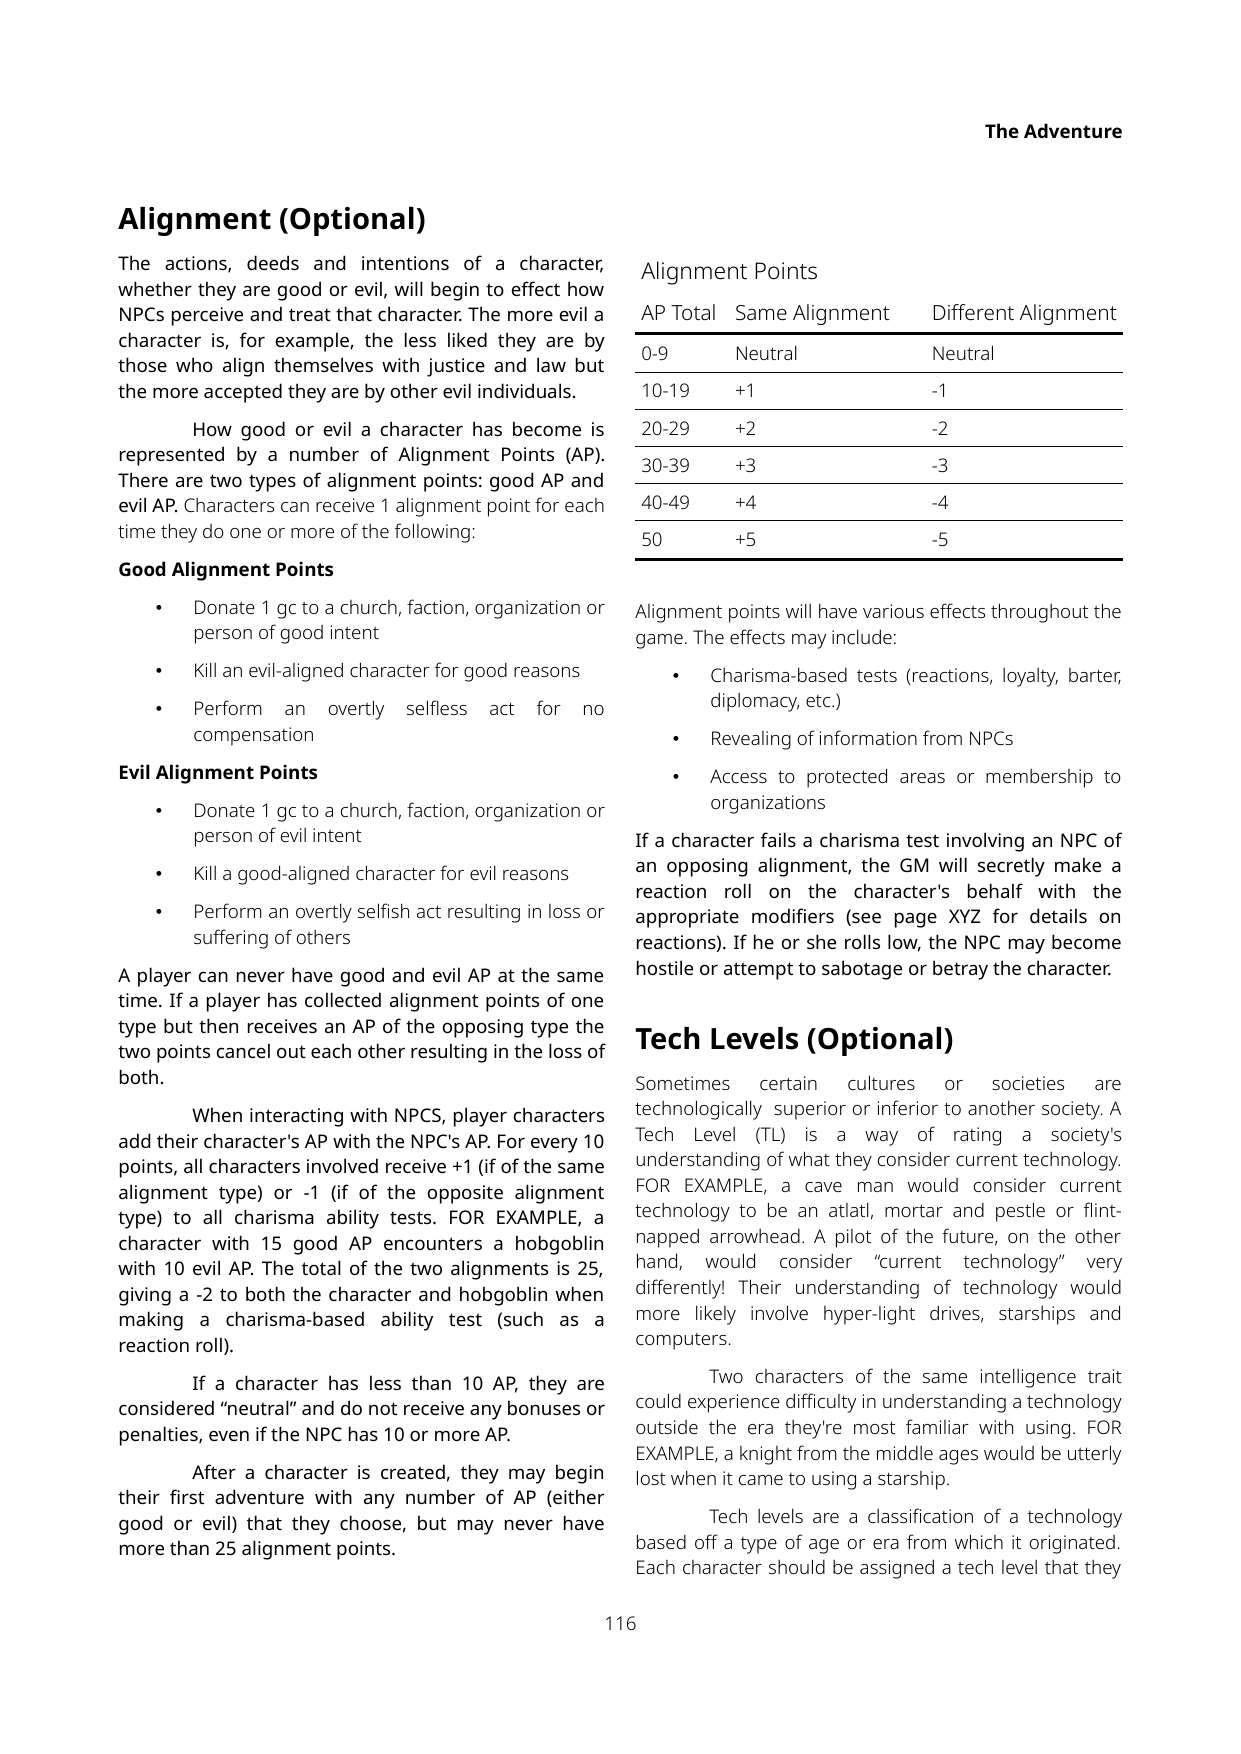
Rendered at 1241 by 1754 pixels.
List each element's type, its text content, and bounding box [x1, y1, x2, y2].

text When interacting with NPCS, player characters add their character's AP with the NPC's AP. For every 10 points, all characters involved receive +1 (if of the same alignment type) or -1 (if of the opposite alignment type) to all charisma ability tests. FOR EXAMPLE, a character with 15 good AP encounters a hobgoblin with 10 evil AP. The total of the two alignments is 25, giving a -2 to both the character and hobgoblin when making a charisma-based ability test (such as a reaction roll). [118, 1102, 605, 1358]
table_cell -4 [926, 484, 1123, 520]
list Donate 1 gc to a church, faction, organization or person of evil intent [156, 797, 605, 848]
text Alignment points will have various effects throughout the game. The effects may include: [635, 599, 1122, 650]
table_cell +3 [729, 447, 926, 483]
table_cell Different Alignment [926, 292, 1123, 332]
table_cell 10-19 [635, 373, 729, 409]
list Donate 1 gc to a church, faction, organization or person of good intent [156, 594, 605, 645]
table_cell +4 [729, 484, 926, 520]
text Good Alignment Points [118, 556, 605, 582]
table_header Alignment Points [635, 249, 1123, 292]
list Kill a good-aligned character for evil reasons [156, 861, 605, 886]
text Sometimes certain cultures or societies are technologically superior or inferior to another society. A Tech Level (TL) is a way of rating a society's understanding of what they consider current technology. FOR EXAMPLE, a cave man would consider current technology to be an atlatl, mortar and pestle or flint-napped arrowhead. A pilot of the future, on the other hand, would consider “current technology” very differently! Their understanding of technology would more likely involve hyper-light drives, starships and computers. [635, 1070, 1122, 1351]
list Perform an overtly selfish act resulting in loss or suffering of others [156, 899, 605, 950]
list Perform an overtly selfless act for no compensation [156, 696, 605, 747]
table_cell Neutral [729, 335, 926, 372]
text How good or evil a character has become is represented by a number of Alignment Points (AP). There are two types of alignment points: good AP and evil AP. Characters can receive 1 alignment point for each time they do one or more of the following: [118, 416, 605, 543]
table_cell 30-39 [635, 447, 729, 483]
table_cell -3 [926, 447, 1123, 483]
text After a character is created, they may begin their first adventure with any number of AP (either good or evil) that they choose, but may never have more than 25 alignment points. [118, 1459, 605, 1561]
text If a character has less than 10 AP, they are considered “neutral” and do not receive any bonuses or penalties, even if the NPC has 10 or more AP. [118, 1370, 605, 1447]
list Access to protected areas or membership to organizations [673, 764, 1122, 815]
table_cell AP Total [635, 292, 729, 332]
table_cell 50 [635, 521, 729, 557]
subtitle Alignment (Optional) [118, 198, 605, 238]
list Kill an evil-aligned character for good reasons [156, 658, 605, 683]
table_cell -2 [926, 410, 1123, 446]
text Tech levels are a classification of a technology based off a type of age or era from which it originated. Each character should be assigned a tech level that they [635, 1503, 1122, 1580]
table_cell -5 [926, 521, 1123, 557]
table_cell +1 [729, 373, 926, 409]
subtitle Tech Levels (Optional) [635, 1018, 1122, 1058]
table_cell +2 [729, 410, 926, 446]
text Evil Alignment Points [118, 759, 605, 785]
text A player can never have good and evil AP at the same time. If a player has collected alignment points of one type but then receives an AP of the opposing type the two points cancel out each other resulting in the loss of both. [118, 962, 605, 1090]
list Charisma-based tests (reactions, loyalty, barter, diplomacy, etc.) [673, 662, 1122, 713]
table_cell 20-29 [635, 410, 729, 446]
table_cell -1 [926, 373, 1123, 409]
table_cell Same Alignment [729, 292, 926, 332]
table_cell +5 [729, 521, 926, 557]
table_cell 40-49 [635, 484, 729, 520]
text The actions, deeds and intentions of a character, whether they are good or evil, will begin to effect how NPCs perceive and treat that character. The more evil a character is, for example, the less liked they are by those who align themselves with justice and law but the more accepted they are by other evil individuals. [118, 250, 605, 403]
table_cell Neutral [926, 335, 1123, 372]
table_cell 0-9 [635, 335, 729, 372]
text If a character fails a charisma test involving an NPC of an opposing alignment, the GM will secretly make a reaction roll on the character's behalf with the appropriate modifiers (see page XYZ for details on reactions). If he or she rolls low, the NPC may become hostile or attempt to sabotage or betray the character. [635, 827, 1122, 980]
list Revealing of information from NPCs [673, 726, 1122, 751]
text Two characters of the same intelligence trait could experience difficulty in understanding a technology outside the era they're most familiar with using. FOR EXAMPLE, a knight from the middle ages would be utterly lost when it came to using a starship. [635, 1363, 1122, 1491]
